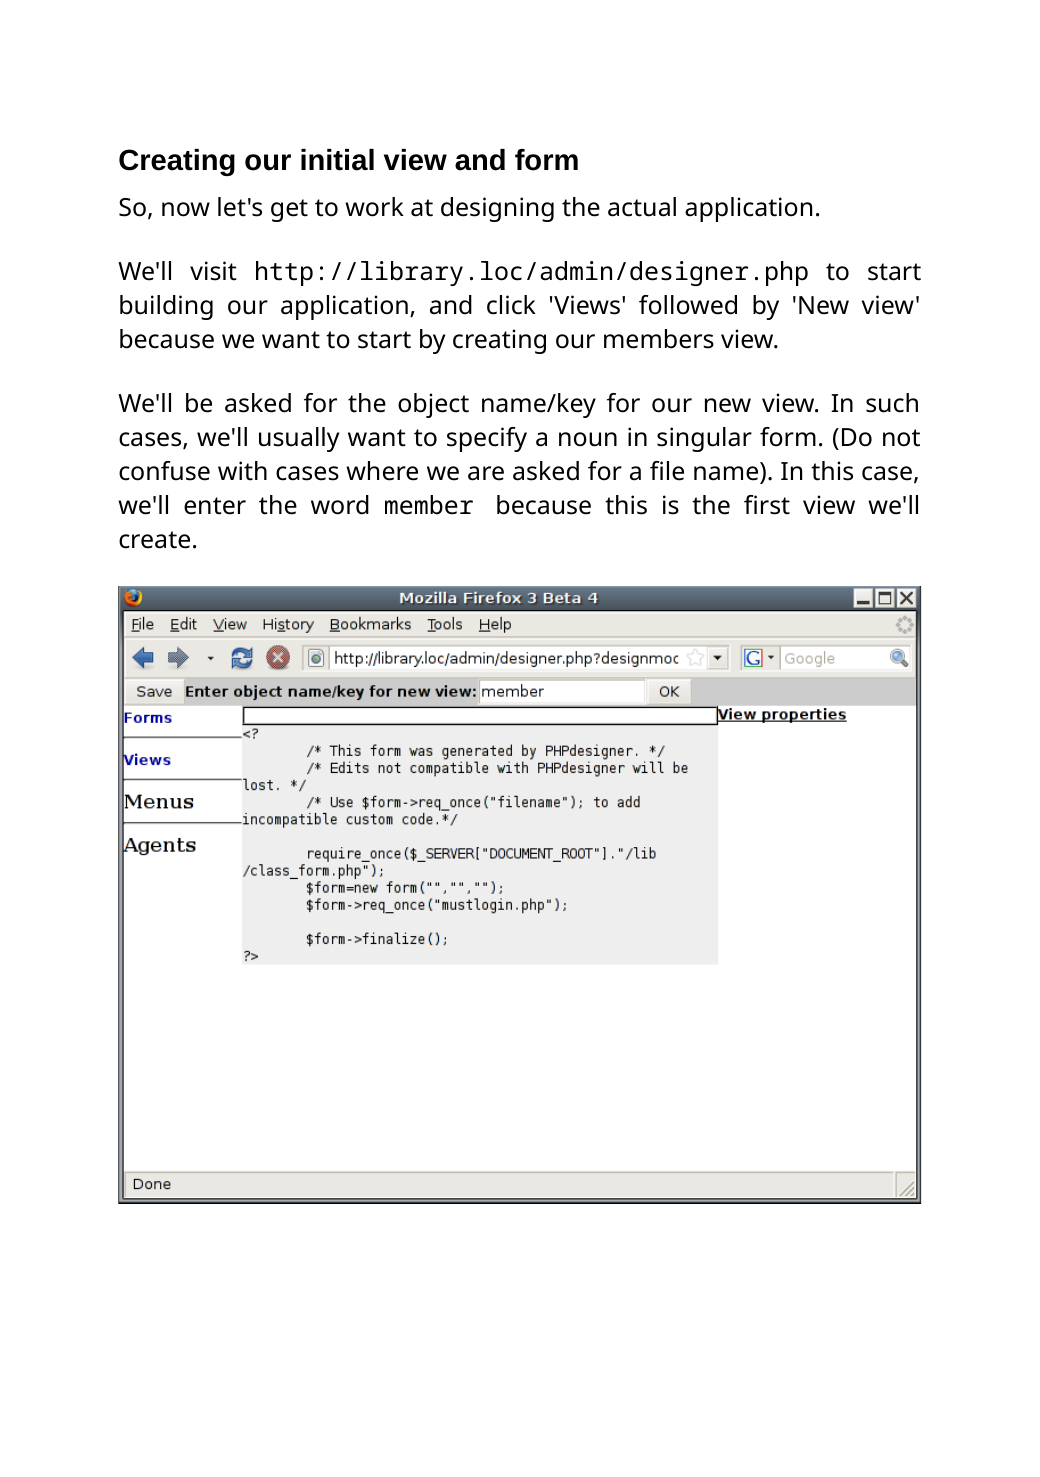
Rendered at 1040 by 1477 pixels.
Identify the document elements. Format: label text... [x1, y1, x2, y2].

picture [118, 586, 922, 1204]
text We'll be asked for the object name/key for our new view. In such cases, we'll usually want to specify a noun in singular form. (Do not confuse with cases where we are asked for a file name). In this case, we'll enter the word member because this is the first view we'll create. [118, 386, 921, 556]
text We'll visit http://library.loc/admin/designer.php to start building our application, and click 'Views' followed by 'New view' because we want to start by creating our members view. [118, 253, 921, 356]
subtitle Creating our initial view and form [118, 143, 921, 177]
text So, now let's get to work at designing the actual application. [118, 189, 921, 223]
